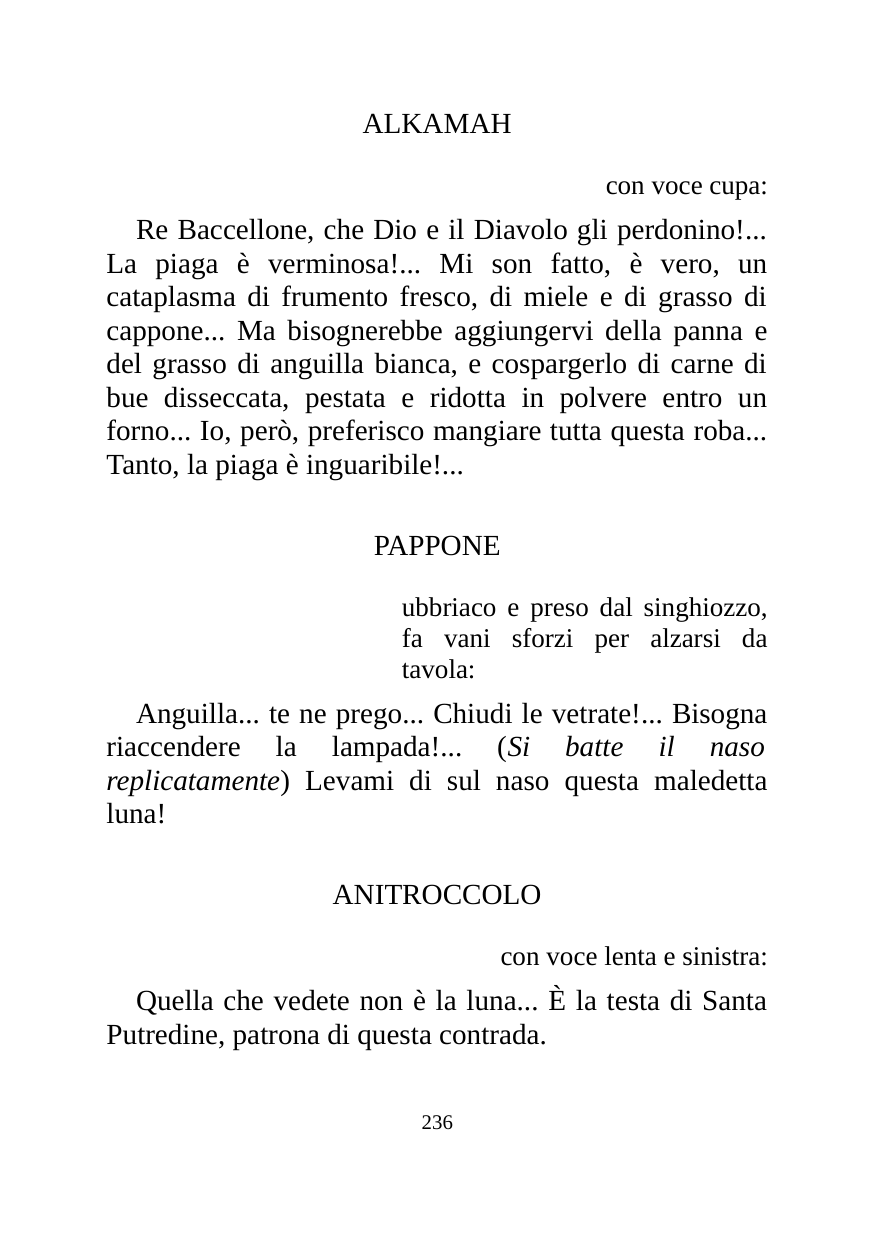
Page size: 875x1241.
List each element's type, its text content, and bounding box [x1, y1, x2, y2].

text ALKAMAH [106, 106, 768, 140]
text Anguilla... te ne prego... Chiudi le vetrate!... Bisogna riaccendere la lampada!... (Si batte il naso replicatamente) Levami di sul naso questa maledetta luna! [106, 696, 768, 830]
text con voce cupa: [402, 169, 768, 200]
text ANITROCCOLO [106, 877, 768, 911]
text PAPPONE [106, 528, 768, 561]
text con voce lenta e sinistra: [402, 941, 768, 972]
text ubbriaco e preso dal singhiozzo, fa vani sforzi per alzarsi da tavola: [402, 591, 768, 684]
text Re Baccellone, che Dio e il Diavolo gli perdonino!... La piaga è verminosa!... Mi son fatto, è vero, un cataplasma di frumento fresco, di miele e di grasso di cappone... Ma bisognerebbe aggiungervi della panna e del grasso di anguilla bianca, e cospargerlo di carne di bue disseccata, pestata e ridotta in polvere entro un forno... Io, però, preferisco mangiare tutta questa roba... Tanto, la piaga è inguaribile!... [106, 212, 768, 481]
text Quella che vedete non è la luna... È la testa di Santa Putredine, patrona di questa contrada. [106, 983, 768, 1051]
